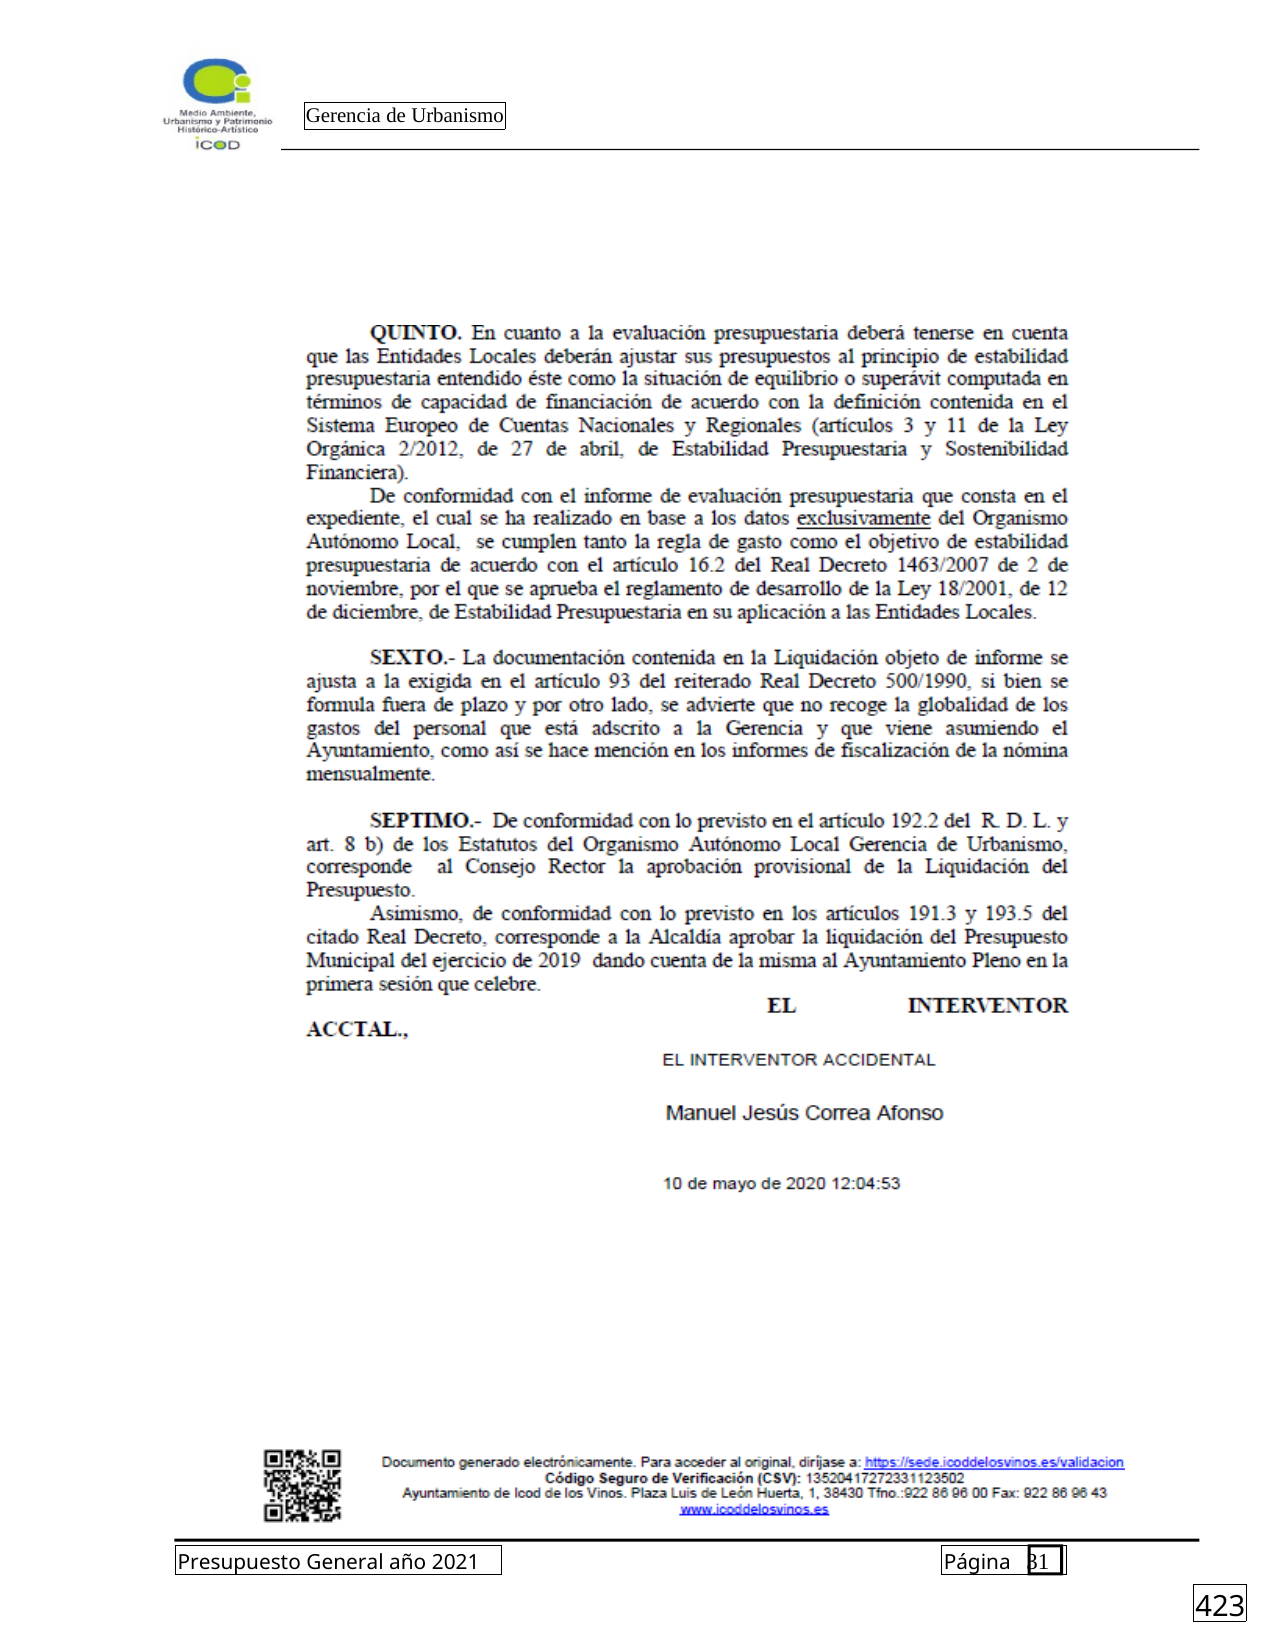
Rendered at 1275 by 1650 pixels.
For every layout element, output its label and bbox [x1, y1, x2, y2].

picture [153, 46, 281, 170]
picture [253, 325, 1125, 1523]
